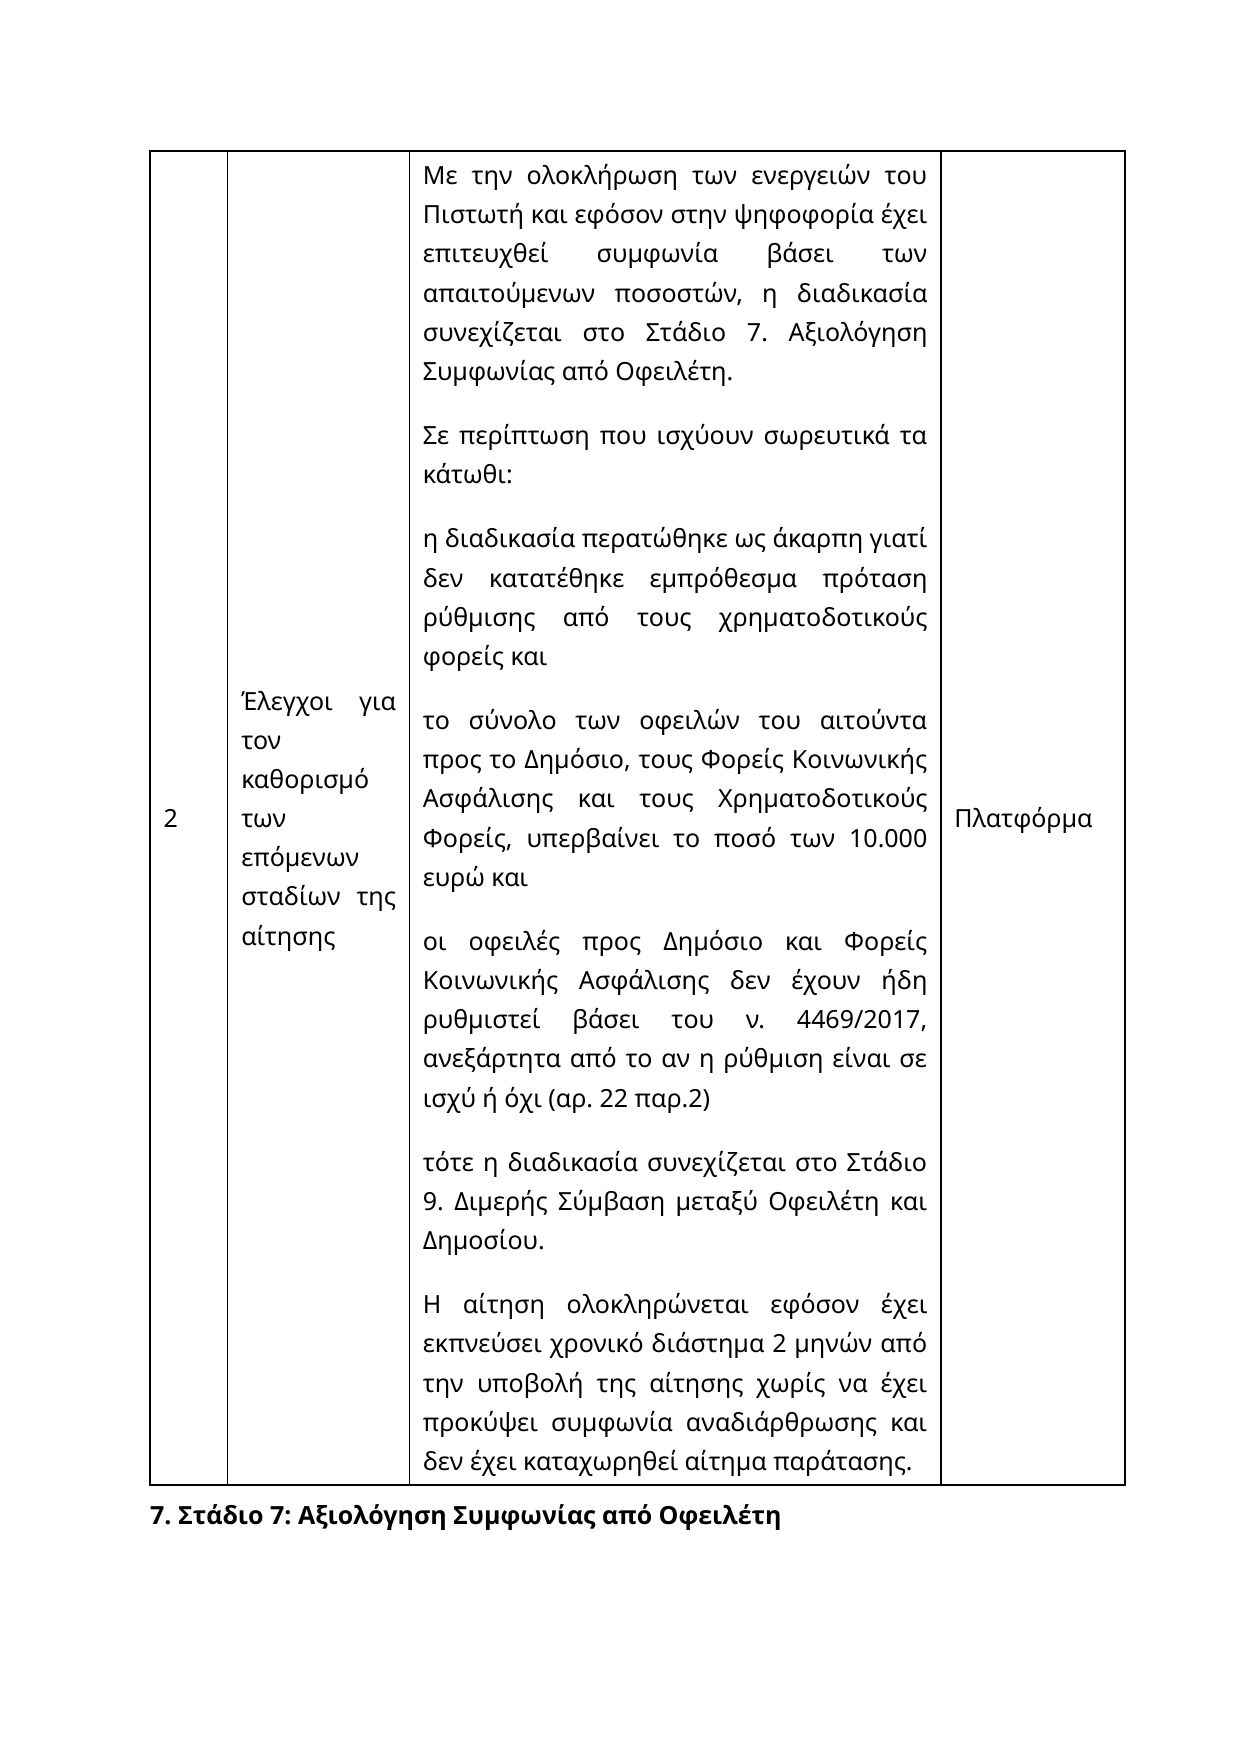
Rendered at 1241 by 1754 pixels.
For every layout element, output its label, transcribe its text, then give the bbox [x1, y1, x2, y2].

table_cell Έλεγχοι για τον καθορισμό των επόμενων σταδίων της αίτησης [228, 152, 409, 1484]
text 7. Στάδιο 7: Αξιολόγηση Συμφωνίας από Οφειλέτη [150, 1498, 1090, 1532]
table_cell Πλατφόρμα [942, 152, 1124, 1484]
table_cell 2 [151, 152, 227, 1484]
table_cell Με την ολοκλήρωση των ενεργειών του Πιστωτή και εφόσον στην ψηφοφορία έχει επιτευχθεί συμφωνία βάσει των απαιτούμενων ποσοστών, η διαδικασία συνεχίζεται στο Στάδιο 7. Αξιολόγηση Συμφωνίας από Οφειλέτη. Σε περίπτωση που ισχύουν σωρευτικά τα κάτωθι: η διαδικασία περατώθηκε ως άκαρπη γιατί δεν κατατέθηκε εμπρόθεσμα πρόταση ρύθμισης από τους χρηματοδοτικούς φορείς και το σύνολο των οφειλών του αιτούντα προς το Δημόσιο, τους Φορείς Κοινωνικής Ασφάλισης και τους Χρηματοδοτικούς Φορείς, υπερβαίνει το ποσό των 10.000 ευρώ και οι οφειλές προς Δημόσιο και Φορείς Κοινωνικής Ασφάλισης δεν έχουν ήδη ρυθμιστεί βάσει του ν. 4469/2017, ανεξάρτητα από το αν η ρύθμιση είναι σε ισχύ ή όχι (αρ. 22 παρ.2) τότε η διαδικασία συνεχίζεται στο Στάδιο 9. Διμερής Σύμβαση μεταξύ Οφειλέτη και Δημοσίου. Η αίτηση ολοκληρώνεται εφόσον έχει εκπνεύσει χρονικό διάστημα 2 μηνών από την υποβολή της αίτησης χωρίς να έχει προκύψει συμφωνία αναδιάρθρωσης και δεν έχει καταχωρηθεί αίτημα παράτασης. [410, 152, 940, 1484]
